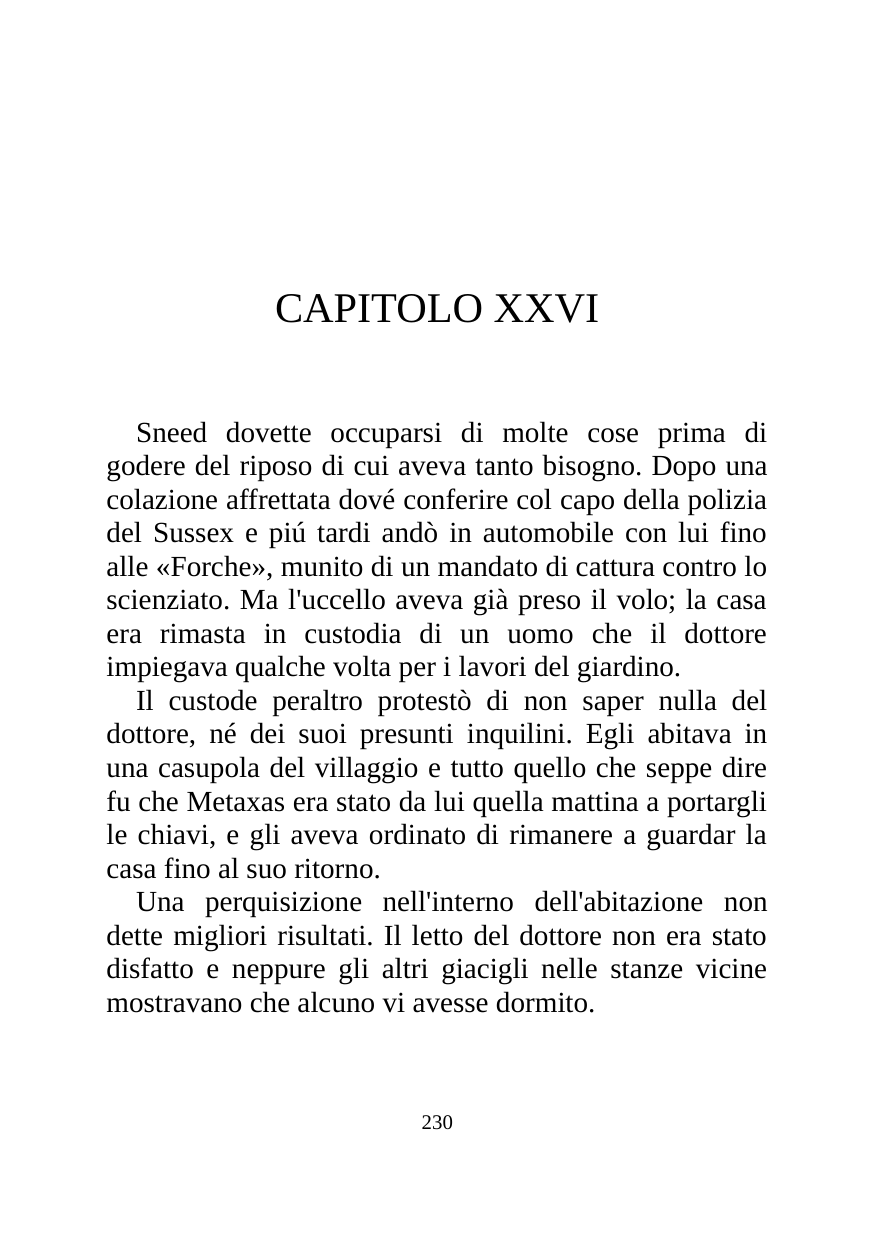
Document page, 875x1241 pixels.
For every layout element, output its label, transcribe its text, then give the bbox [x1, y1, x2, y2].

subtitle CAPITOLO XXVI [106, 283, 768, 332]
text Il custode peraltro protestò di non saper nulla del dottore, né dei suoi presunti inquilini. Egli abitava in una casupola del villaggio e tutto quello che seppe dire fu che Metaxas era stato da lui quella mattina a portargli le chiavi, e gli aveva ordinato di rimanere a guardar la casa fino al suo ritorno. [106, 683, 768, 884]
text Una perquisizione nell'interno dell'abitazione non dette migliori risultati. Il letto del dottore non era stato disfatto e neppure gli altri giacigli nelle stanze vicine mostravano che alcuno vi avesse dormito. [106, 884, 768, 1018]
text Sneed dovette occuparsi di molte cose prima di godere del riposo di cui aveva tanto bisogno. Dopo una colazione affrettata dové conferire col capo della polizia del Sussex e piú tardi andò in automobile con lui fino alle «Forche», munito di un mandato di cattura contro lo scienziato. Ma l'uccello aveva già preso il volo; la casa era rimasta in custodia di un uomo che il dottore impiegava qualche volta per i lavori del giardino. [106, 415, 768, 683]
